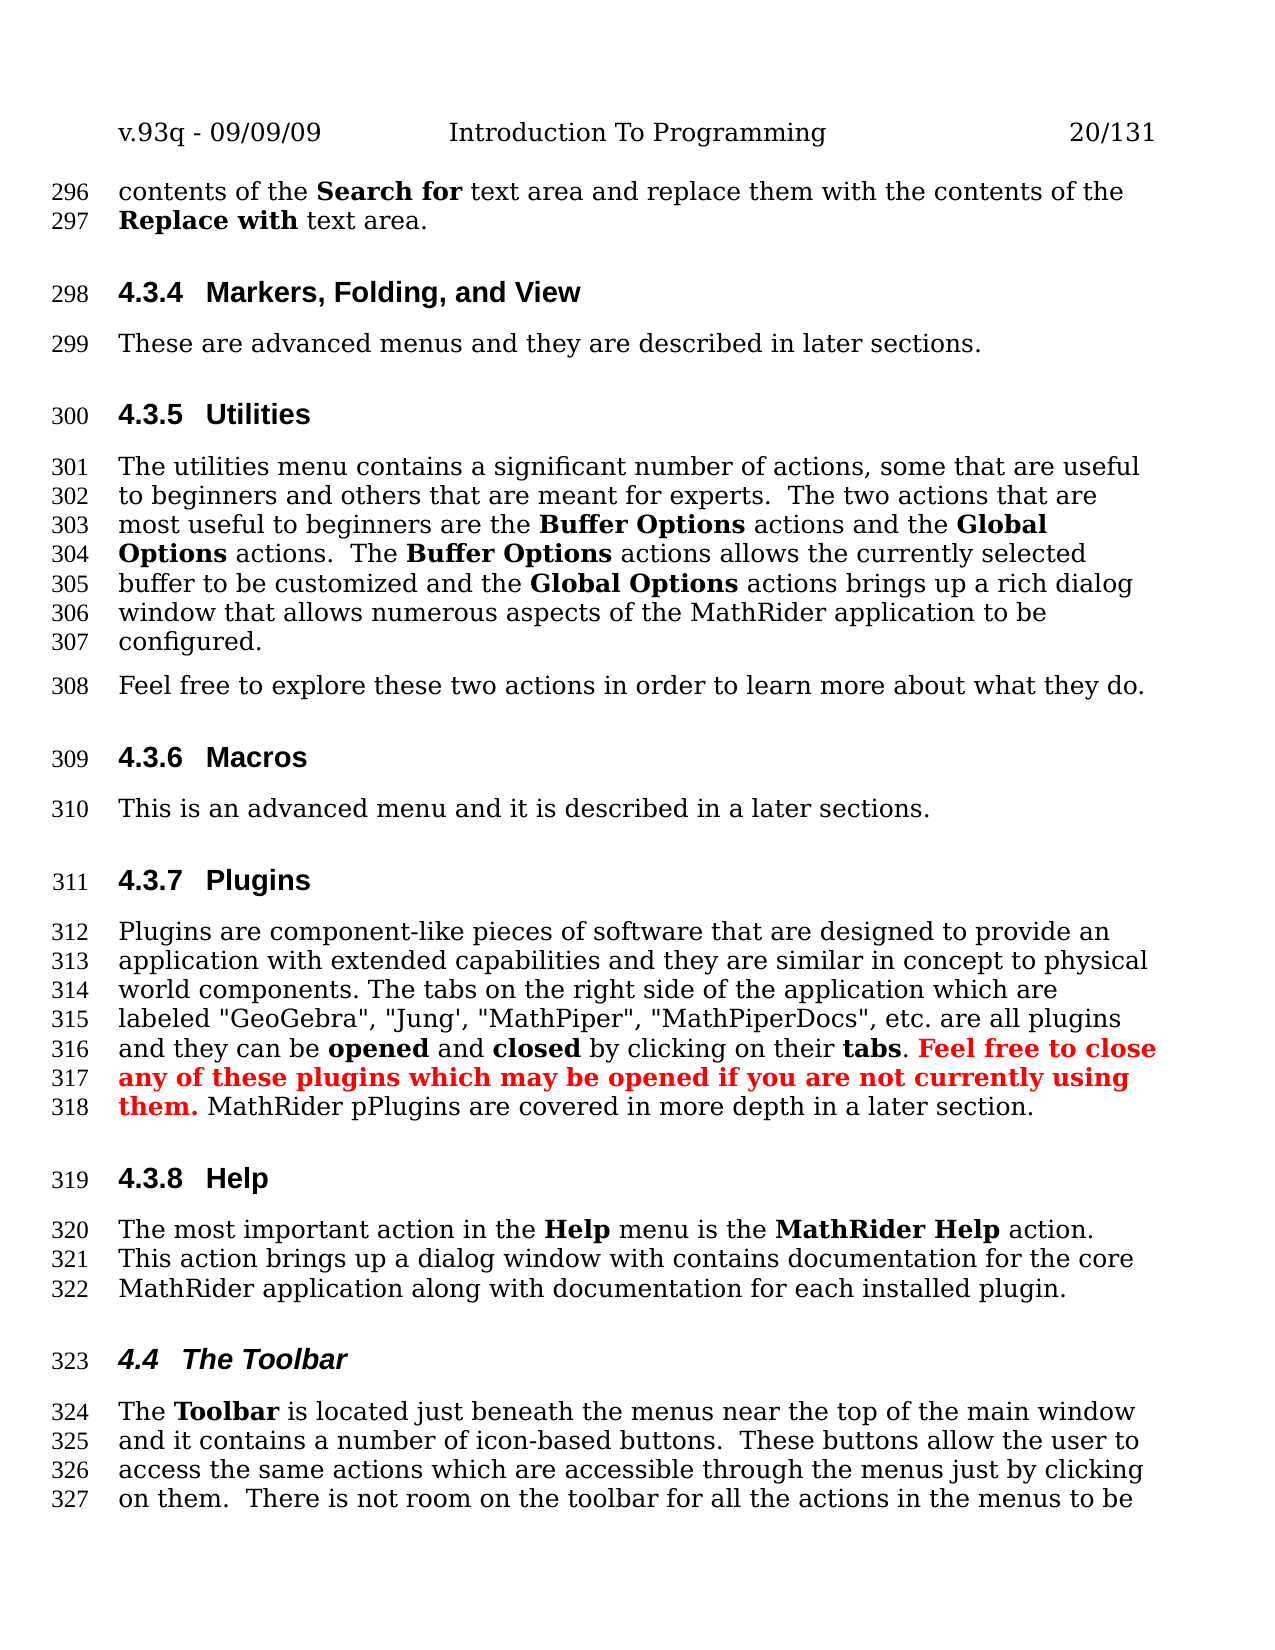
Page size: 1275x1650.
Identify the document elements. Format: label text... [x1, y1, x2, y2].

text contents of the Search for text area and replace them with the contents of the Replace with text area. [118, 177, 1157, 236]
subtitle The Toolbar [118, 1342, 1157, 1376]
subtitle Utilities [118, 397, 1157, 431]
text Plugins are component-like pieces of software that are designed to provide an application with extended capabilities and they are similar in concept to physical world components. The tabs on the right side of the application which are labeled "GeoGebra", "Jung', "MathPiper", "MathPiperDocs", etc. are all plugins and they can be opened and closed by clicking on their tabs. Feel free to close any of these plugins which may be opened if you are not currently using them. MathRider pPlugins are covered in more depth in a later section. [118, 917, 1157, 1122]
text These are advanced menus and they are described in later sections. [118, 329, 1157, 358]
text The most important action in the Help menu is the MathRider Help action. This action brings up a dialog window with contains documentation for the core MathRider application along with documentation for each installed plugin. [118, 1215, 1157, 1303]
subtitle Plugins [118, 862, 1157, 896]
subtitle Help [118, 1161, 1157, 1194]
subtitle Markers, Folding, and View [118, 274, 1157, 308]
text This is an advanced menu and it is described in a later sections. [118, 794, 1157, 823]
text The utilities menu contains a significant number of actions, some that are useful to beginners and others that are meant for experts. The two actions that are most useful to beginners are the Buffer Options actions and the Global Options actions. The Buffer Options actions allows the currently selected buffer to be customized and the Global Options actions brings up a rich dialog window that allows numerous aspects of the MathRider application to be configured. [118, 452, 1157, 657]
text Feel free to explore these two actions in order to learn more about what they do. [118, 672, 1157, 701]
text The Toolbar is located just beneath the menus near the top of the main window and it contains a number of icon-based buttons. These buttons allow the user to access the same actions which are accessible through the menus just by clicking on them. There is not room on the toolbar for all the actions in the menus to be [118, 1397, 1157, 1513]
subtitle Macros [118, 740, 1157, 773]
